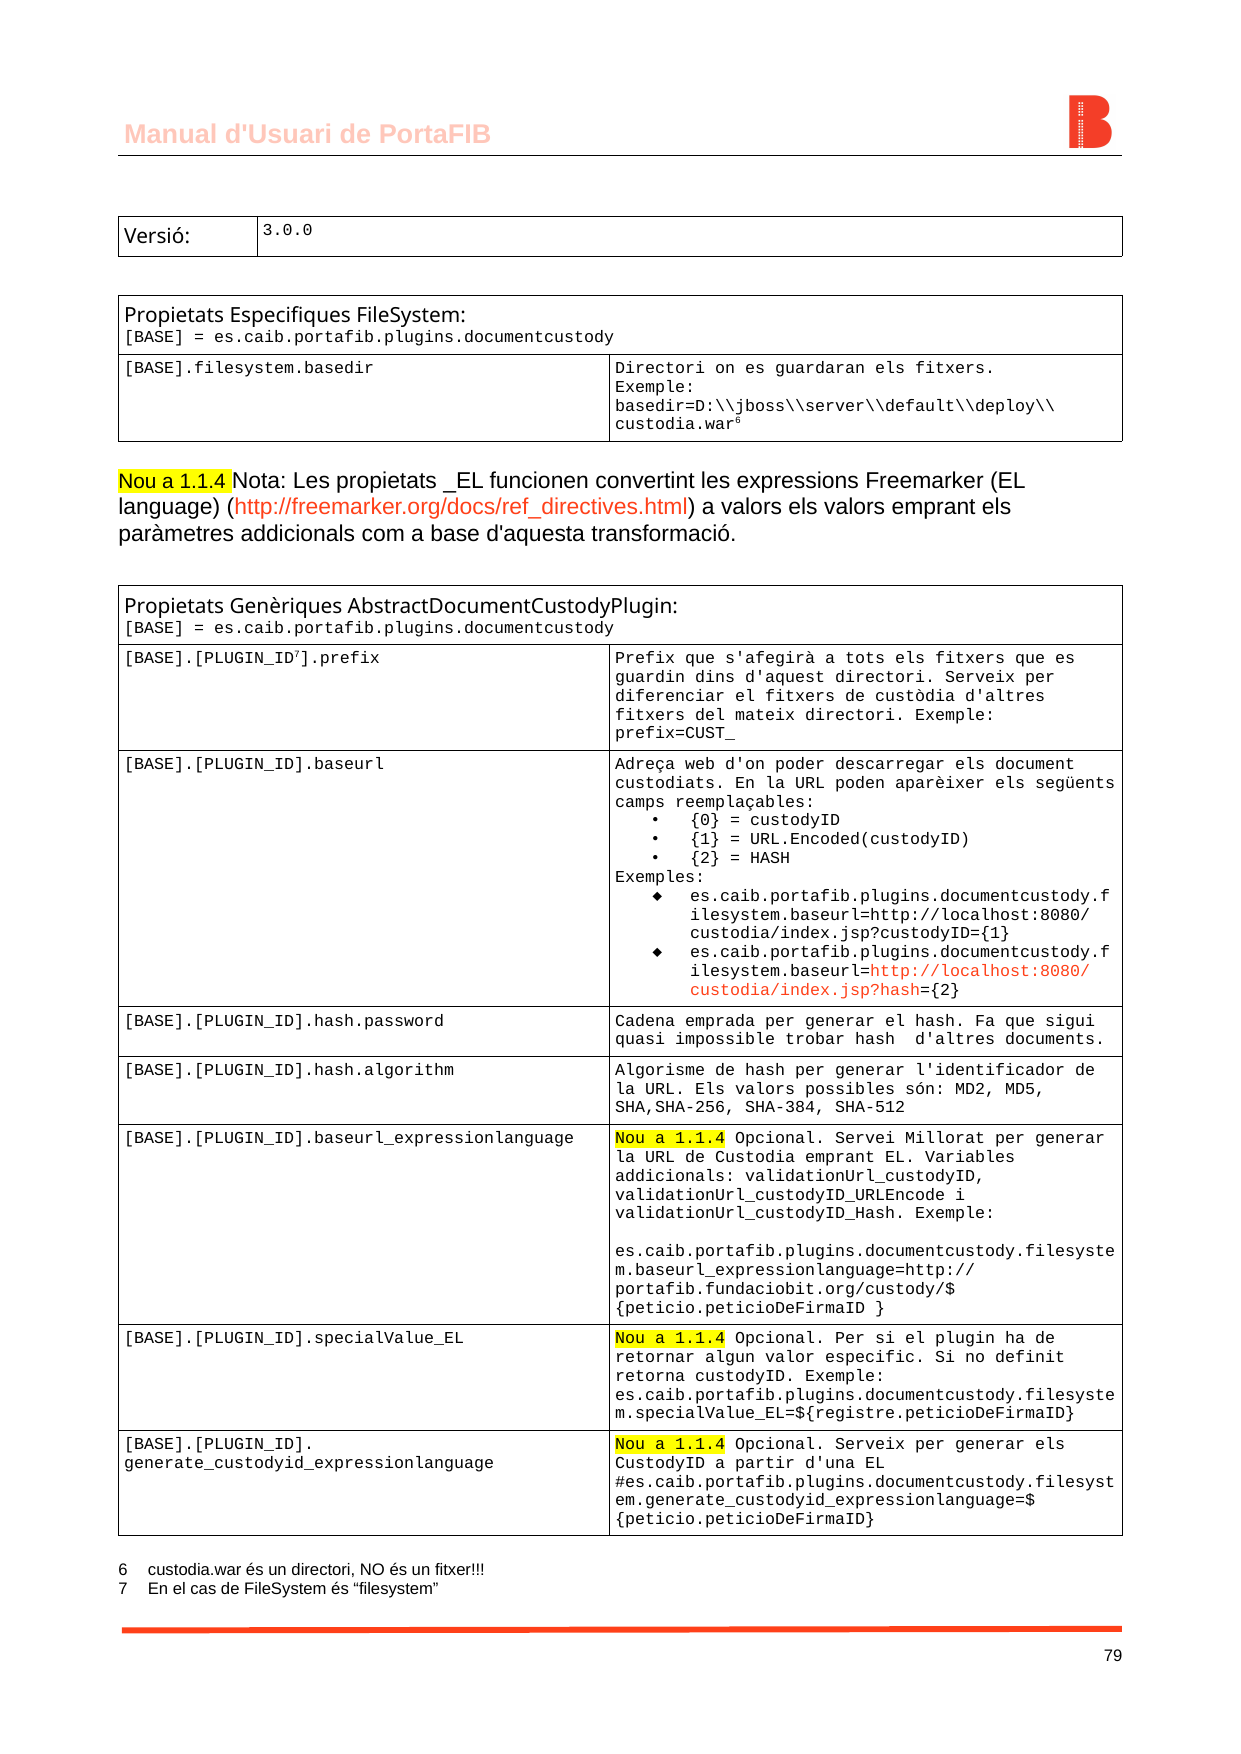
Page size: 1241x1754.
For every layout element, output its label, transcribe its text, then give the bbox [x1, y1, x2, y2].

table_cell Nou a 1.1.4 Opcional. Per si el plugin ha de retornar algun valor especific. Si no definit retorna custodyID. Exemple: es.caib.portafib.plugins.documentcustody.filesystem.specialValue_EL=${registre.peticioDeFirmaID} [610, 1325, 1122, 1429]
table_cell Directori on es guardaran els fitxers. Exemple: basedir=D:\\jboss\\server\\default\\deploy\\custodia.war [610, 355, 1122, 441]
table_cell Prefix que s'afegirà a tots els fitxers que es guardin dins d'aquest directori. Serveix per diferenciar el fitxers de custòdia d'altres fitxers del mateix directori. Exemple: prefix=CUST_ [610, 645, 1122, 749]
table_cell 3.0.0 [258, 217, 1122, 256]
table_cell Cadena emprada per generar el hash. Fa que sigui quasi impossible trobar hash d'altres documents. [610, 1007, 1122, 1056]
table_header Propietats Especifiques FileSystem: [BASE] = es.caib.portafib.plugins.documentcustody [119, 296, 1122, 353]
table_cell [BASE].[PLUGIN_ID].specialValue_EL [119, 1325, 609, 1429]
table_cell [BASE].[PLUGIN_ID].prefix [119, 645, 609, 749]
table_cell [BASE].[PLUGIN_ID].hash.algorithm [119, 1057, 609, 1124]
table_cell Nou a 1.1.4 Opcional. Serveix per generar els CustodyID a partir d'una EL #es.caib.portafib.plugins.documentcustody.filesystem.generate_custodyid_expressionlanguage=${peticio.peticioDeFirmaID} [610, 1431, 1122, 1535]
table_cell [BASE].filesystem.basedir [119, 355, 609, 441]
table_cell [BASE].[PLUGIN_ID].hash.password [119, 1007, 609, 1056]
table_cell [BASE].[PLUGIN_ID].baseurl_expressionlanguage [119, 1125, 609, 1324]
table_cell Adreça web d'on poder descarregar els document custodiats. En la URL poden aparèixer els següents camps reemplaçables: {0} = custodyID {1} = URL.Encoded(custodyID) {2} = HASH Exemples: es.caib.portafib.plugins.documentcustody.filesystem.baseurl=http://localhost:8080/custodia/index.jsp?custodyID={1} es.caib.portafib.plugins.documentcustody.filesystem.baseurl=http://localhost:8080/custodia/index.jsp?hash={2} [610, 751, 1122, 1006]
table_header Propietats Genèriques AbstractDocumentCustodyPlugin: [BASE] = es.caib.portafib.plugins.documentcustody [119, 586, 1122, 644]
table_cell [BASE].[PLUGIN_ID]. generate_custodyid_expressionlanguage [119, 1431, 609, 1535]
picture [1063, 94, 1117, 150]
table_cell [BASE].[PLUGIN_ID].baseurl [119, 751, 609, 1006]
table_cell Versió: [119, 217, 257, 256]
table_cell Nou a 1.1.4 Opcional. Servei Millorat per generar la URL de Custodia emprant EL. Variables addicionals: validationUrl_custodyID, validationUrl_custodyID_URLEncode i validationUrl_custodyID_Hash. Exemple: es.caib.portafib.plugins.documentcustody.filesystem.baseurl_expressionlanguage=http://portafib.fundaciobit.org/custody/${peticio.peticioDeFirmaID } [610, 1125, 1122, 1324]
text Nou a 1.1.4 Nota: Les propietats _EL funcionen convertint les expressions Freemarker (EL language) (http://freemarker.org/docs/ref_directives.html) a valors els valors emprant els paràmetres addicionals com a base d'aquesta transformació. [118, 467, 1122, 546]
table_cell Algorisme de hash per generar l'identificador de la URL. Els valors possibles són: MD2, MD5, SHA,SHA-256, SHA-384, SHA-512 [610, 1057, 1122, 1124]
